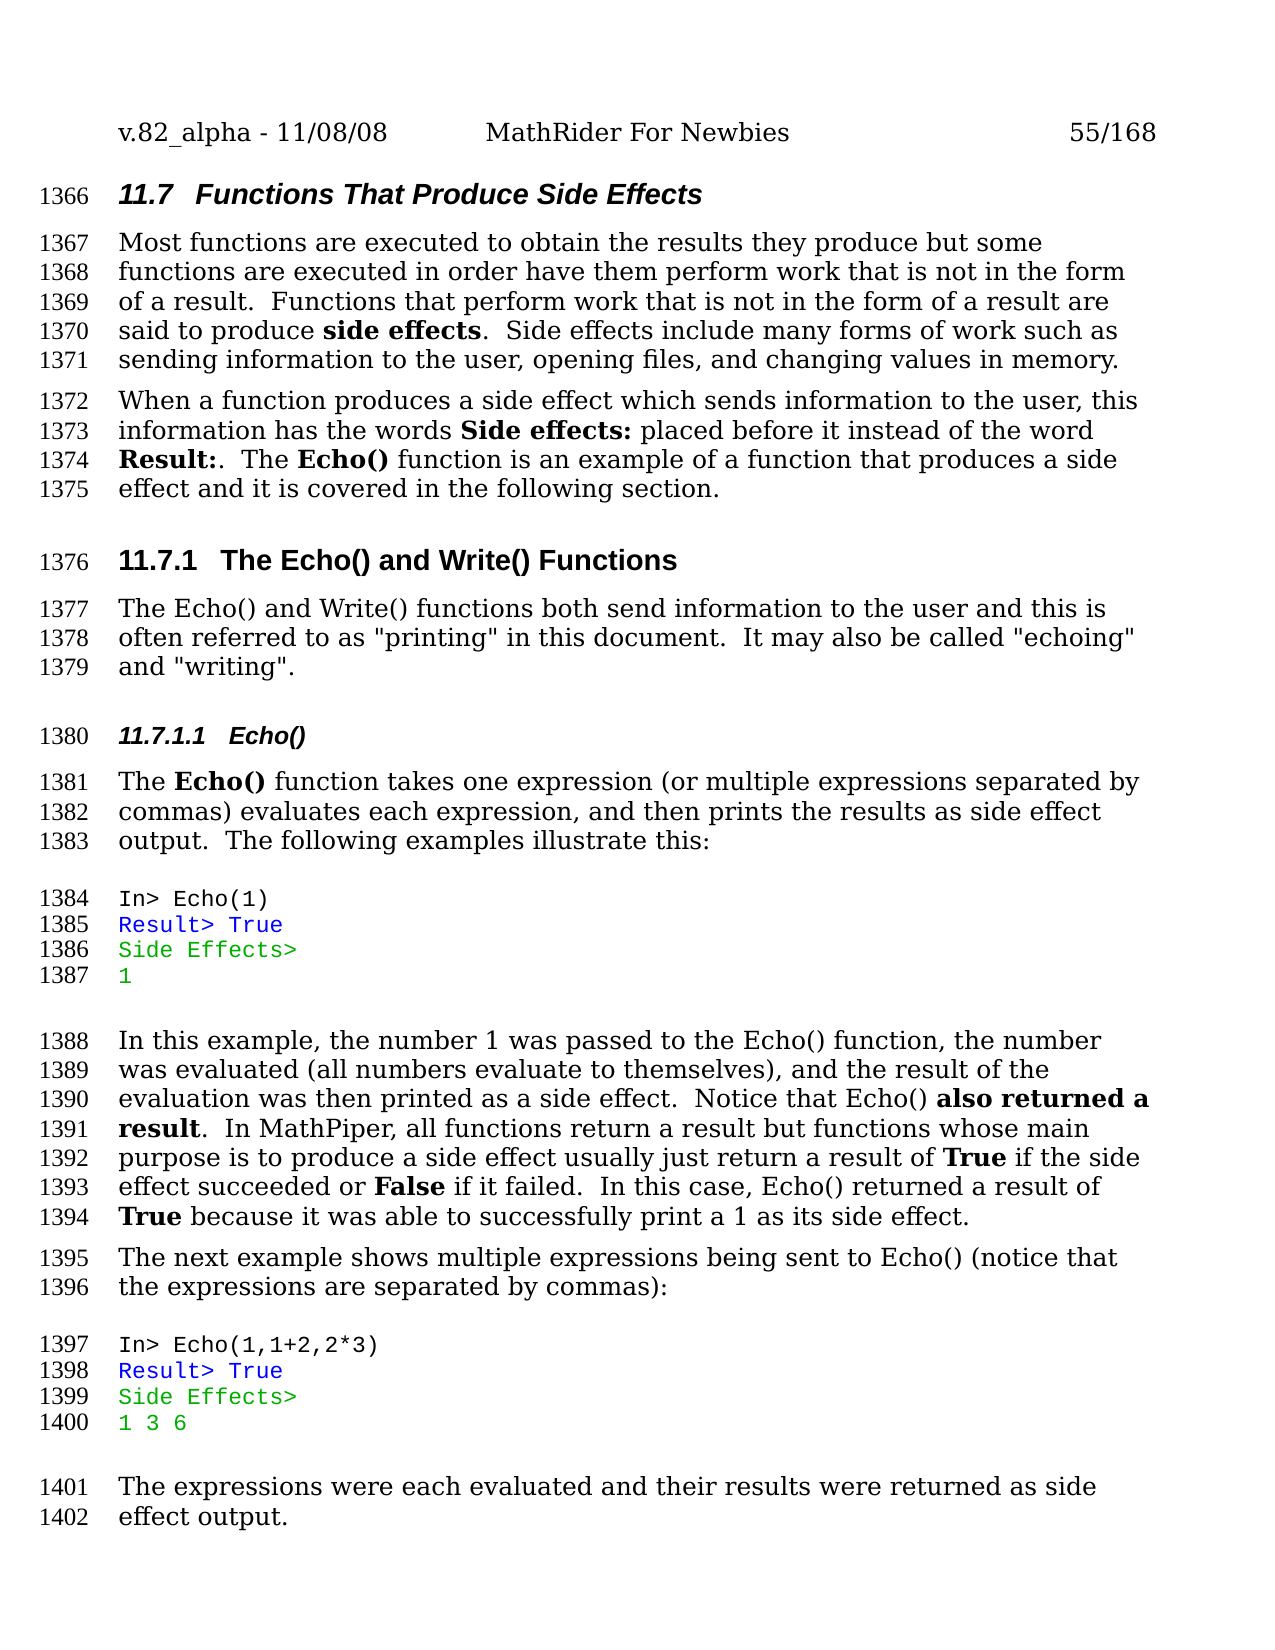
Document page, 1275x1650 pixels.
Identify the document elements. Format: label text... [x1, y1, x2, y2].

text 1 [118, 965, 1157, 991]
text 1 3 6 [118, 1411, 1157, 1437]
text In this example, the number 1 was passed to the Echo() function, the number was evaluated (all numbers evaluate to themselves), and the result of the evaluation was then printed as a side effect. Notice that Echo() also returned a result. In MathPiper, all functions return a result but functions whose main purpose is to produce a side effect usually just return a result of True if the side effect succeeded or False if it failed. In this case, Echo() returned a result of True because it was able to successfully print a 1 as its side effect. [118, 1026, 1157, 1231]
text When a function produces a side effect which sends information to the user, this information has the words Side effects: placed before it instead of the word Result:. The Echo() function is an example of a function that produces a side effect and it is covered in the following section. [118, 386, 1157, 503]
subtitle Functions That Produce Side Effects [118, 177, 1157, 210]
text The expressions were each evaluated and their results were returned as side effect output. [118, 1472, 1157, 1531]
text The Echo() and Write() functions both send information to the user and this is often referred to as "printing" in this document. It may also be called "echoing" and "writing". [118, 594, 1157, 682]
text The Echo() function takes one expression (or multiple expressions separated by commas) evaluates each expression, and then prints the results as side effect output. The following examples illustrate this: [118, 767, 1157, 855]
text Result> True [118, 913, 1157, 939]
text Side Effects> [118, 1385, 1157, 1411]
text Side Effects> [118, 939, 1157, 965]
text Most functions are executed to obtain the results they produce but some functions are executed in order have them perform work that is not in the form of a result. Functions that perform work that is not in the form of a result are said to produce side effects. Side effects include many forms of work such as sending information to the user, opening files, and changing values in memory. [118, 228, 1157, 374]
text Result> True [118, 1359, 1157, 1385]
subtitle Echo() [118, 721, 1157, 749]
subtitle The Echo() and Write() Functions [118, 543, 1157, 576]
text In> Echo(1) [118, 887, 1157, 913]
text The next example shows multiple expressions being sent to Echo() (notice that the expressions are separated by commas): [118, 1243, 1157, 1302]
text In> Echo(1,1+2,2*3) [118, 1333, 1157, 1359]
